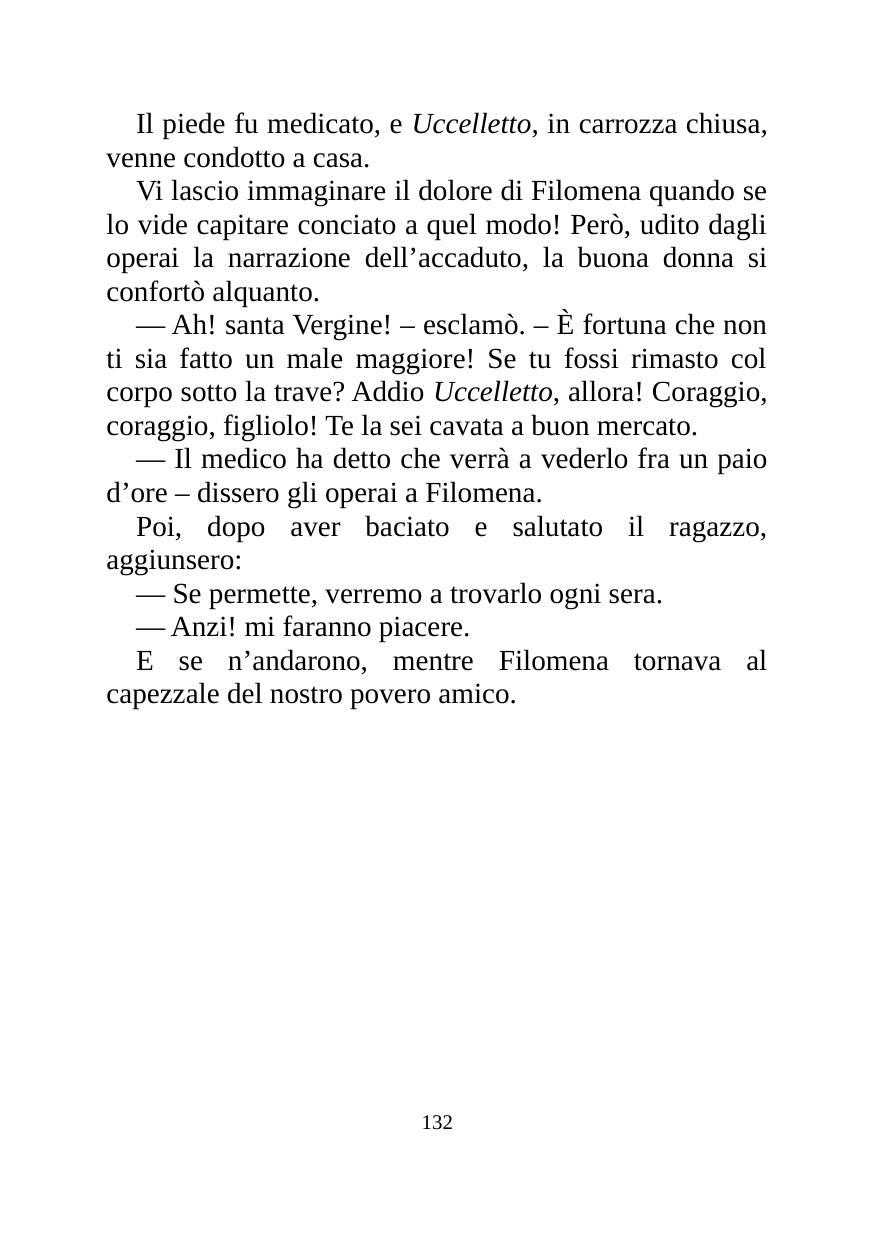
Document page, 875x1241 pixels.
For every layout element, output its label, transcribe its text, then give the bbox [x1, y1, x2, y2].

text Vi lascio immaginare il dolore di Filomena quando se lo vide capitare conciato a quel modo! Però, udito dagli operai la narrazione dell’accaduto, la buona donna si confortò alquanto. [106, 173, 768, 307]
text — Anzi! mi faranno piacere. [106, 609, 768, 643]
text Il piede fu medicato, e Uccelletto, in carrozza chiusa, venne condotto a casa. [106, 106, 768, 173]
text — Il medico ha detto che verrà a vederlo fra un paio d’ore – dissero gli operai a Filomena. [106, 442, 768, 509]
text E se n’andarono, mentre Filomena tornava al capezzale del nostro povero amico. [106, 643, 768, 710]
text — Se permette, verremo a trovarlo ogni sera. [106, 576, 768, 609]
text — Ah! santa Vergine! – esclamò. – È fortuna che non ti sia fatto un male maggiore! Se tu fossi rimasto col corpo sotto la trave? Addio Uccelletto, allora! Coraggio, coraggio, figliolo! Te la sei cavata a buon mercato. [106, 307, 768, 442]
text Poi, dopo aver baciato e salutato il ragazzo, aggiunsero: [106, 509, 768, 576]
